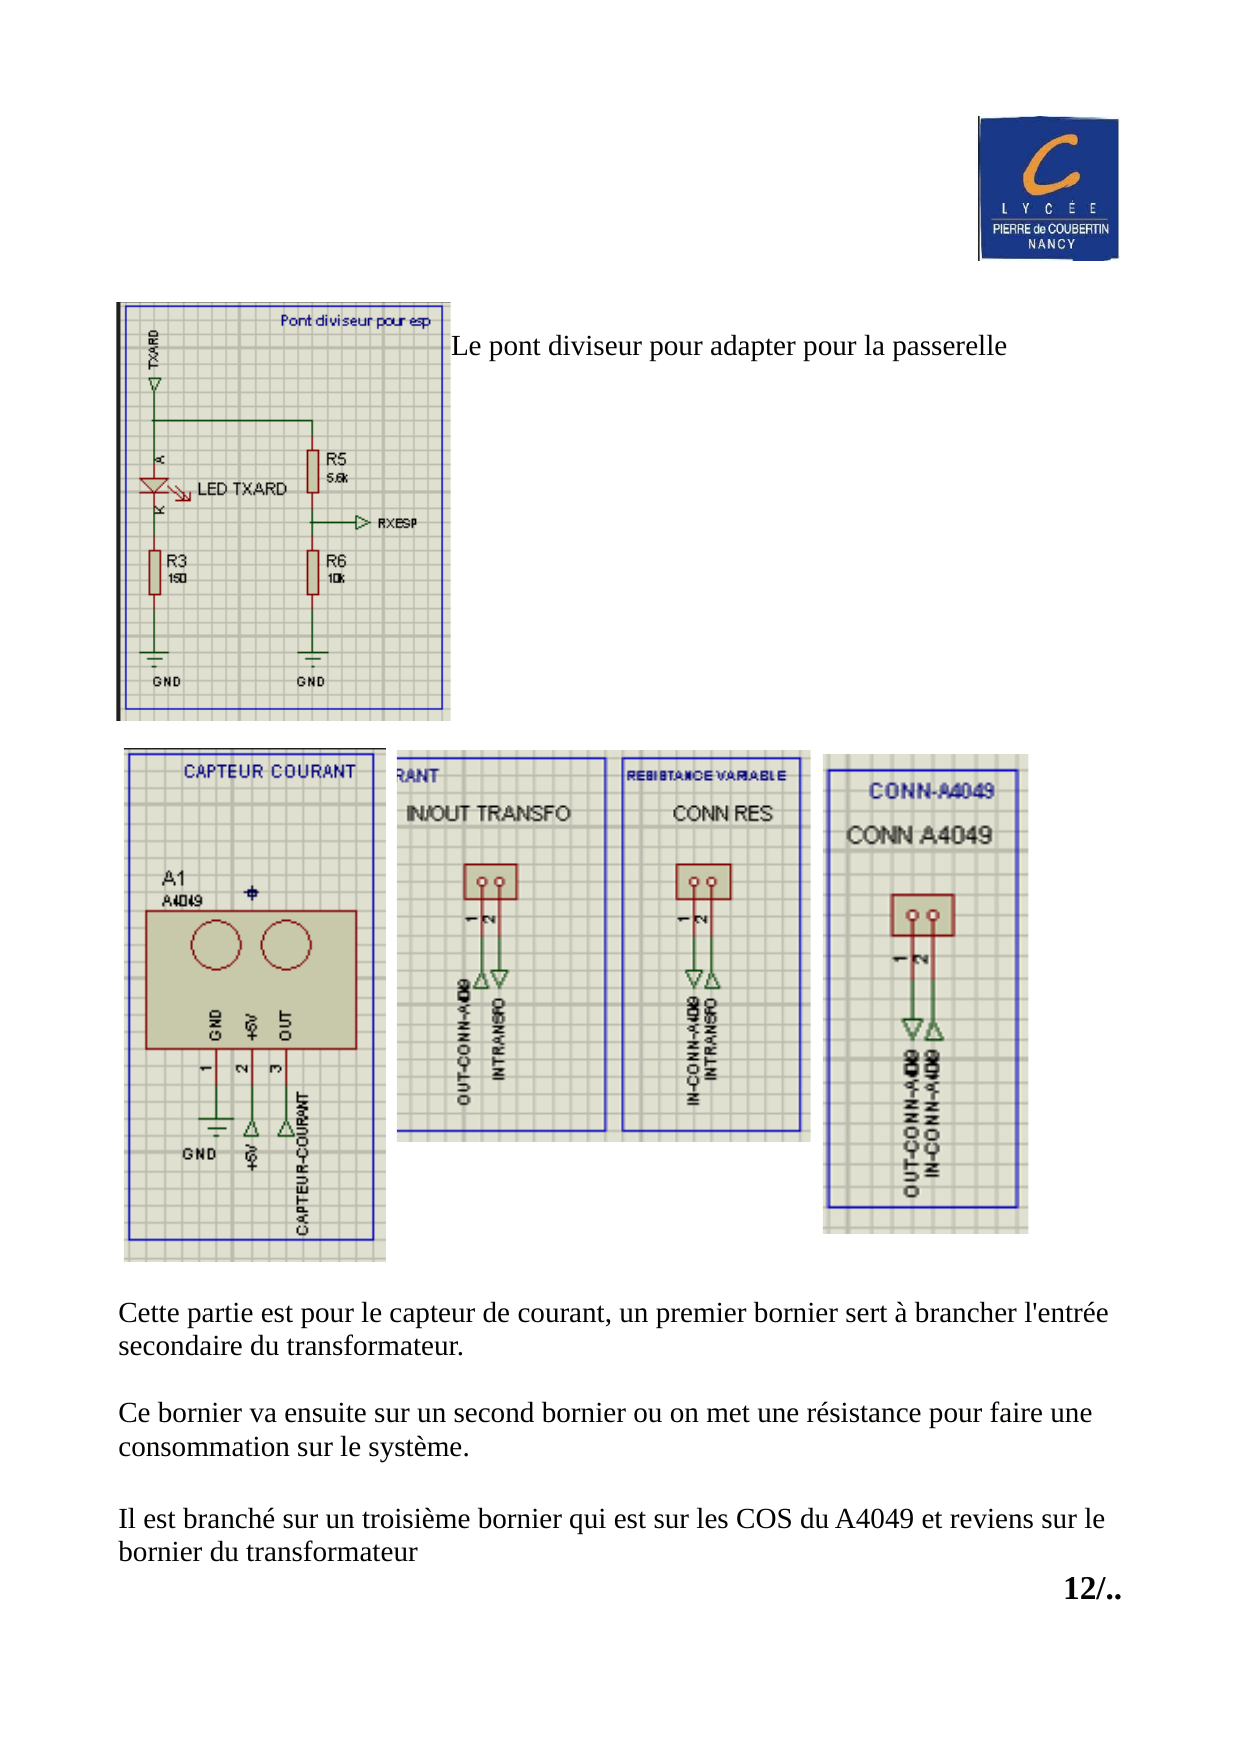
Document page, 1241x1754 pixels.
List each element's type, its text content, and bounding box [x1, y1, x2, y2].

picture [822, 754, 1029, 1234]
picture [396, 750, 811, 1142]
picture [975, 116, 1120, 261]
text Ce bornier va ensuite sur un second bornier ou on met une résistance pour faire une consommation sur le système. [118, 1395, 1122, 1462]
text Il est branché sur un troisième bornier qui est sur les COS du A4049 et reviens sur le bornier du transformateur [118, 1501, 1122, 1568]
text Le pont diviseur pour adapter pour la passerelle [451, 328, 1122, 361]
text Cette partie est pour le capteur de courant, un premier bornier sert à brancher l'entrée secondaire du transformateur. [118, 1295, 1122, 1362]
text 12/.. [118, 1568, 1122, 1606]
picture [123, 748, 386, 1262]
picture [116, 302, 451, 721]
